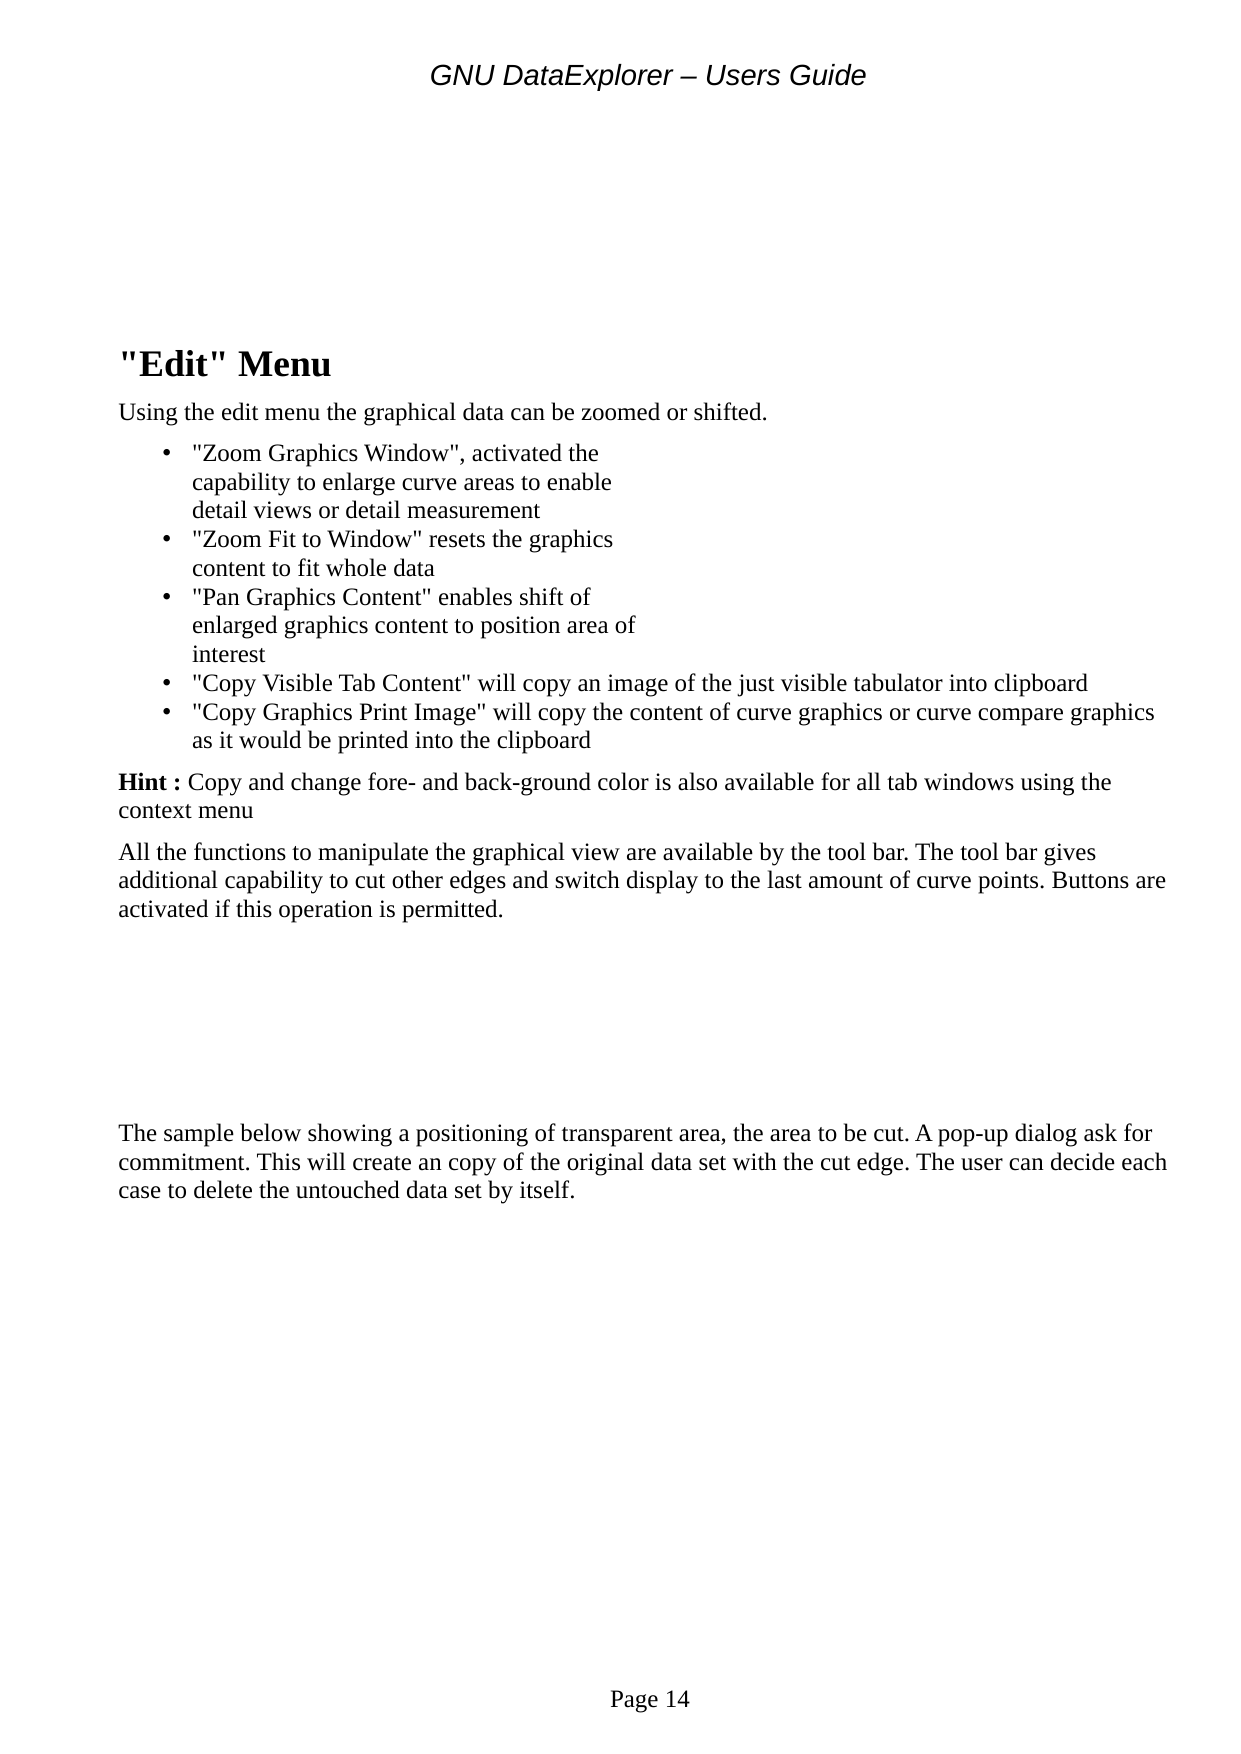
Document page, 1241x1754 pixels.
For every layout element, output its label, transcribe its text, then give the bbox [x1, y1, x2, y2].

list "Zoom Graphics Window", activated the capability to enlarge curve areas to enable detail views or detail measurement [162, 438, 1181, 524]
text All the functions to manipulate the graphical view are available by the tool bar. The tool bar gives additional capability to cut other edges and switch display to the last amount of curve points. Buttons are activated if this operation is permitted. [118, 837, 1181, 923]
list "Copy Graphics Print Image" will copy the content of curve graphics or curve compare graphics as it would be printed into the clipboard [162, 697, 1181, 754]
subtitle "Edit" Menu [118, 341, 1181, 384]
list "Zoom Fit to Window" resets the graphics content to fit whole data [162, 524, 1181, 582]
list "Pan Graphics Content" enables shift of enlarged graphics content to position area of interest [162, 582, 1181, 668]
text The sample below showing a positioning of transparent area, the area to be cut. A pop-up dialog ask for commitment. This will create an copy of the original data set with the cut edge. The user can decide each case to delete the untouched data set by itself. [118, 1118, 1181, 1204]
text Using the edit menu the graphical data can be zoomed or shifted. [118, 397, 1181, 426]
list "Copy Visible Tab Content" will copy an image of the just visible tabulator into clipboard [162, 668, 1181, 697]
text Hint : Copy and change fore- and back-ground color is also available for all tab windows using the context menu [118, 767, 1181, 824]
